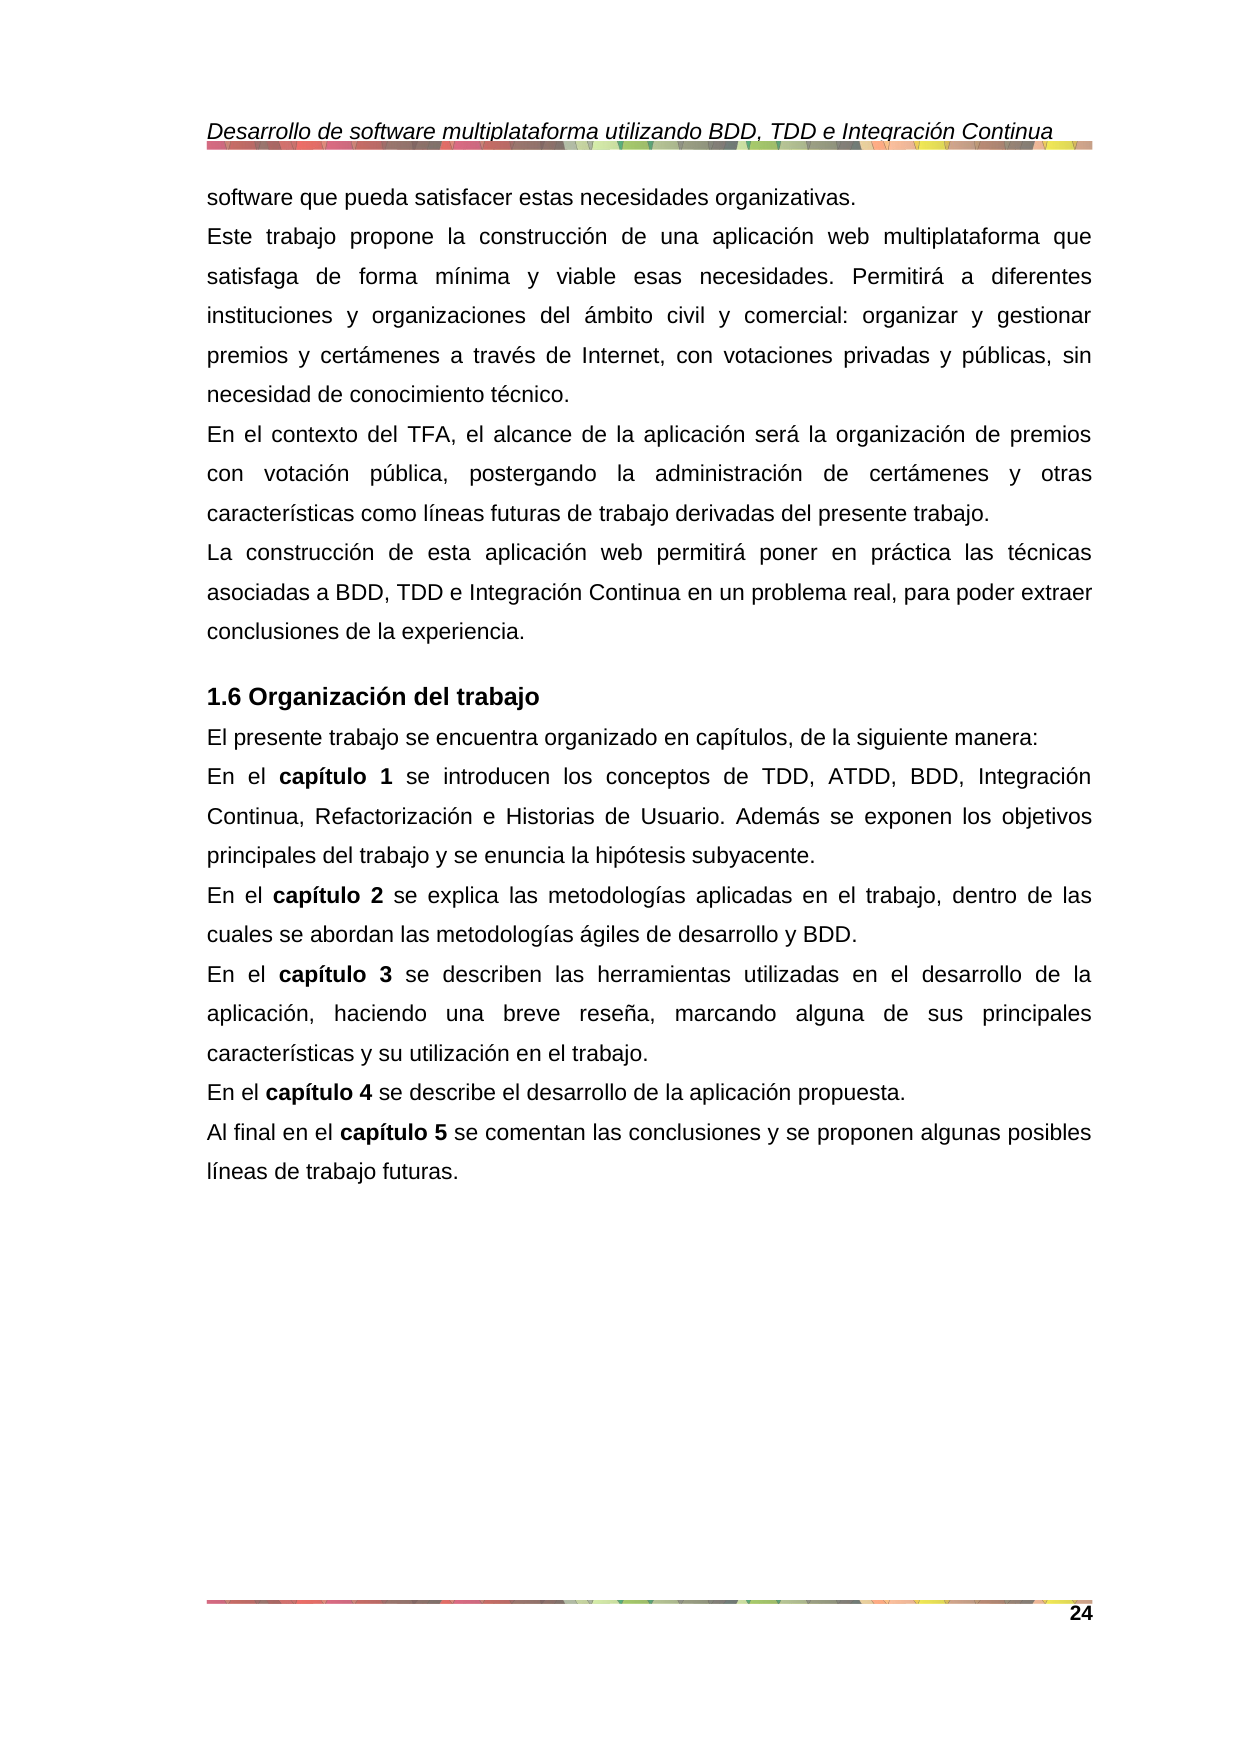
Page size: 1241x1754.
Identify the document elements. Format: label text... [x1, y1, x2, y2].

text Este trabajo propone la construcción de una aplicación web multiplataforma que satisfaga de forma mínima y viable esas necesidades. Permitirá a diferentes instituciones y organizaciones del ámbito civil y comercial: organizar y gestionar premios y certámenes a través de Internet, con votaciones privadas y públicas, sin necesidad de conocimiento técnico. [207, 223, 1093, 407]
subtitle 1.6 Organización del trabajo [207, 682, 1093, 711]
text En el capítulo 4 se describe el desarrollo de la aplicación propuesta. [207, 1079, 1093, 1105]
text En el capítulo 3 se describen las herramientas utilizadas en el desarrollo de la aplicación, haciendo una breve reseña, marcando alguna de sus principales características y su utilización en el trabajo. [207, 961, 1093, 1066]
text La construcción de esta aplicación web permitirá poner en práctica las técnicas asociadas a BDD, TDD e Integración Continua en un problema real, para poder extraer conclusiones de la experiencia. [207, 539, 1093, 644]
text En el contexto del TFA, el alcance de la aplicación será la organización de premios con votación pública, postergando la administración de certámenes y otras características como líneas futuras de trabajo derivadas del presente trabajo. [207, 421, 1093, 526]
text Al final en el capítulo 5 se comentan las conclusiones y se proponen algunas posibles líneas de trabajo futuras. [207, 1118, 1093, 1184]
text En el capítulo 1 se introducen los conceptos de TDD, ATDD, BDD, Integración Continua, Refactorización e Historias de Usuario. Además se exponen los objetivos principales del trabajo y se enuncia la hipótesis subyacente. [207, 763, 1093, 868]
text software que pueda satisfacer estas necesidades organizativas. [207, 184, 1093, 210]
text En el capítulo 2 se explica las metodologías aplicadas en el trabajo, dentro de las cuales se abordan las metodologías ágiles de desarrollo y BDD. [207, 882, 1093, 947]
text El presente trabajo se encuentra organizado en capítulos, de la siguiente manera: [207, 724, 1093, 750]
